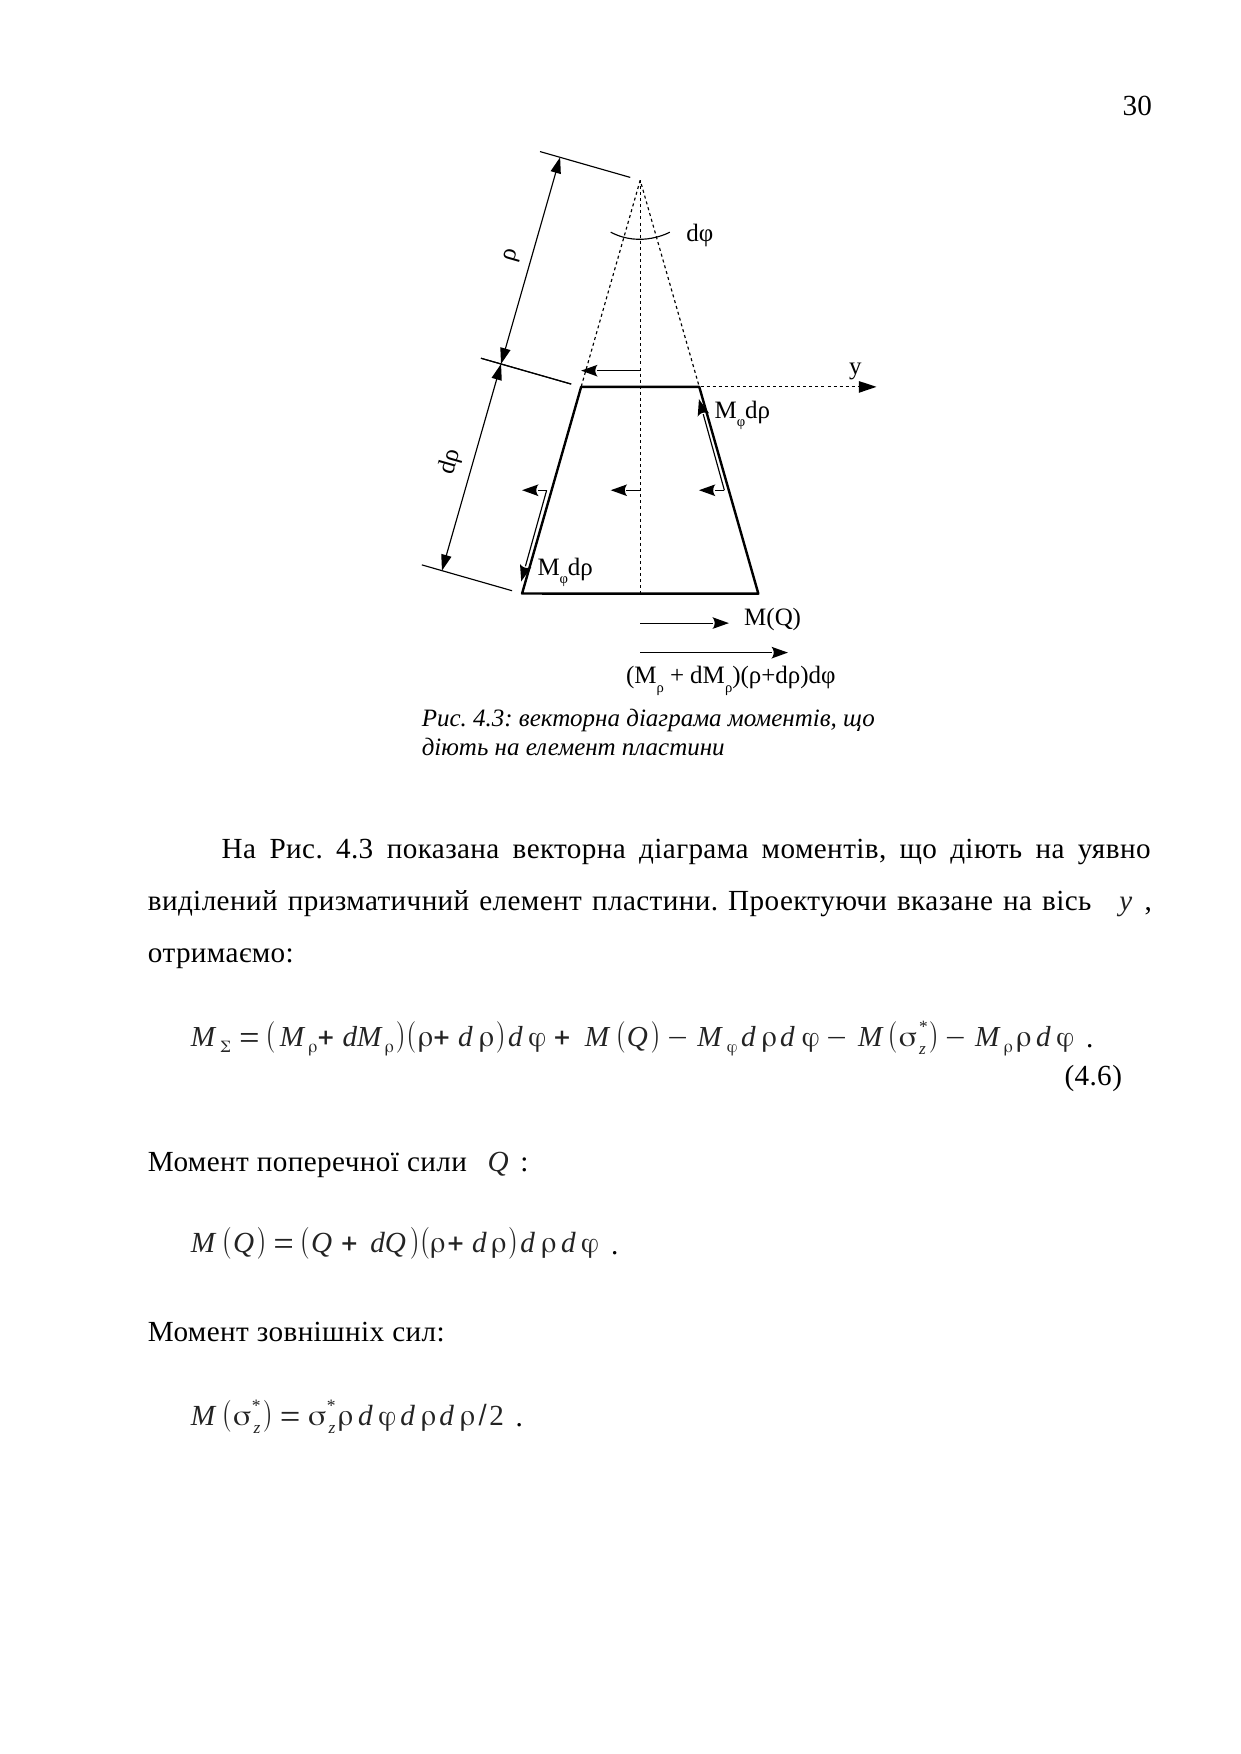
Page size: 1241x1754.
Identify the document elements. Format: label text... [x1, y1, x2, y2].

text Момент зовнішніх сил: [148, 1314, 1152, 1348]
text На Рис. 4.3 показана векторна діаграма моментів, що діють на уявно виділений призматичний елемент пластини. Проектуючи вказане на вісь , отримаємо: [148, 831, 1152, 969]
text . (4.6) [148, 989, 1152, 1121]
text . [148, 1367, 1152, 1466]
text Момент поперечної сили : [148, 1144, 1152, 1178]
text Рис. 4.3: векторна діаграма моментів, що діють на елемент пластини [422, 164, 878, 761]
text . [148, 1197, 1152, 1290]
